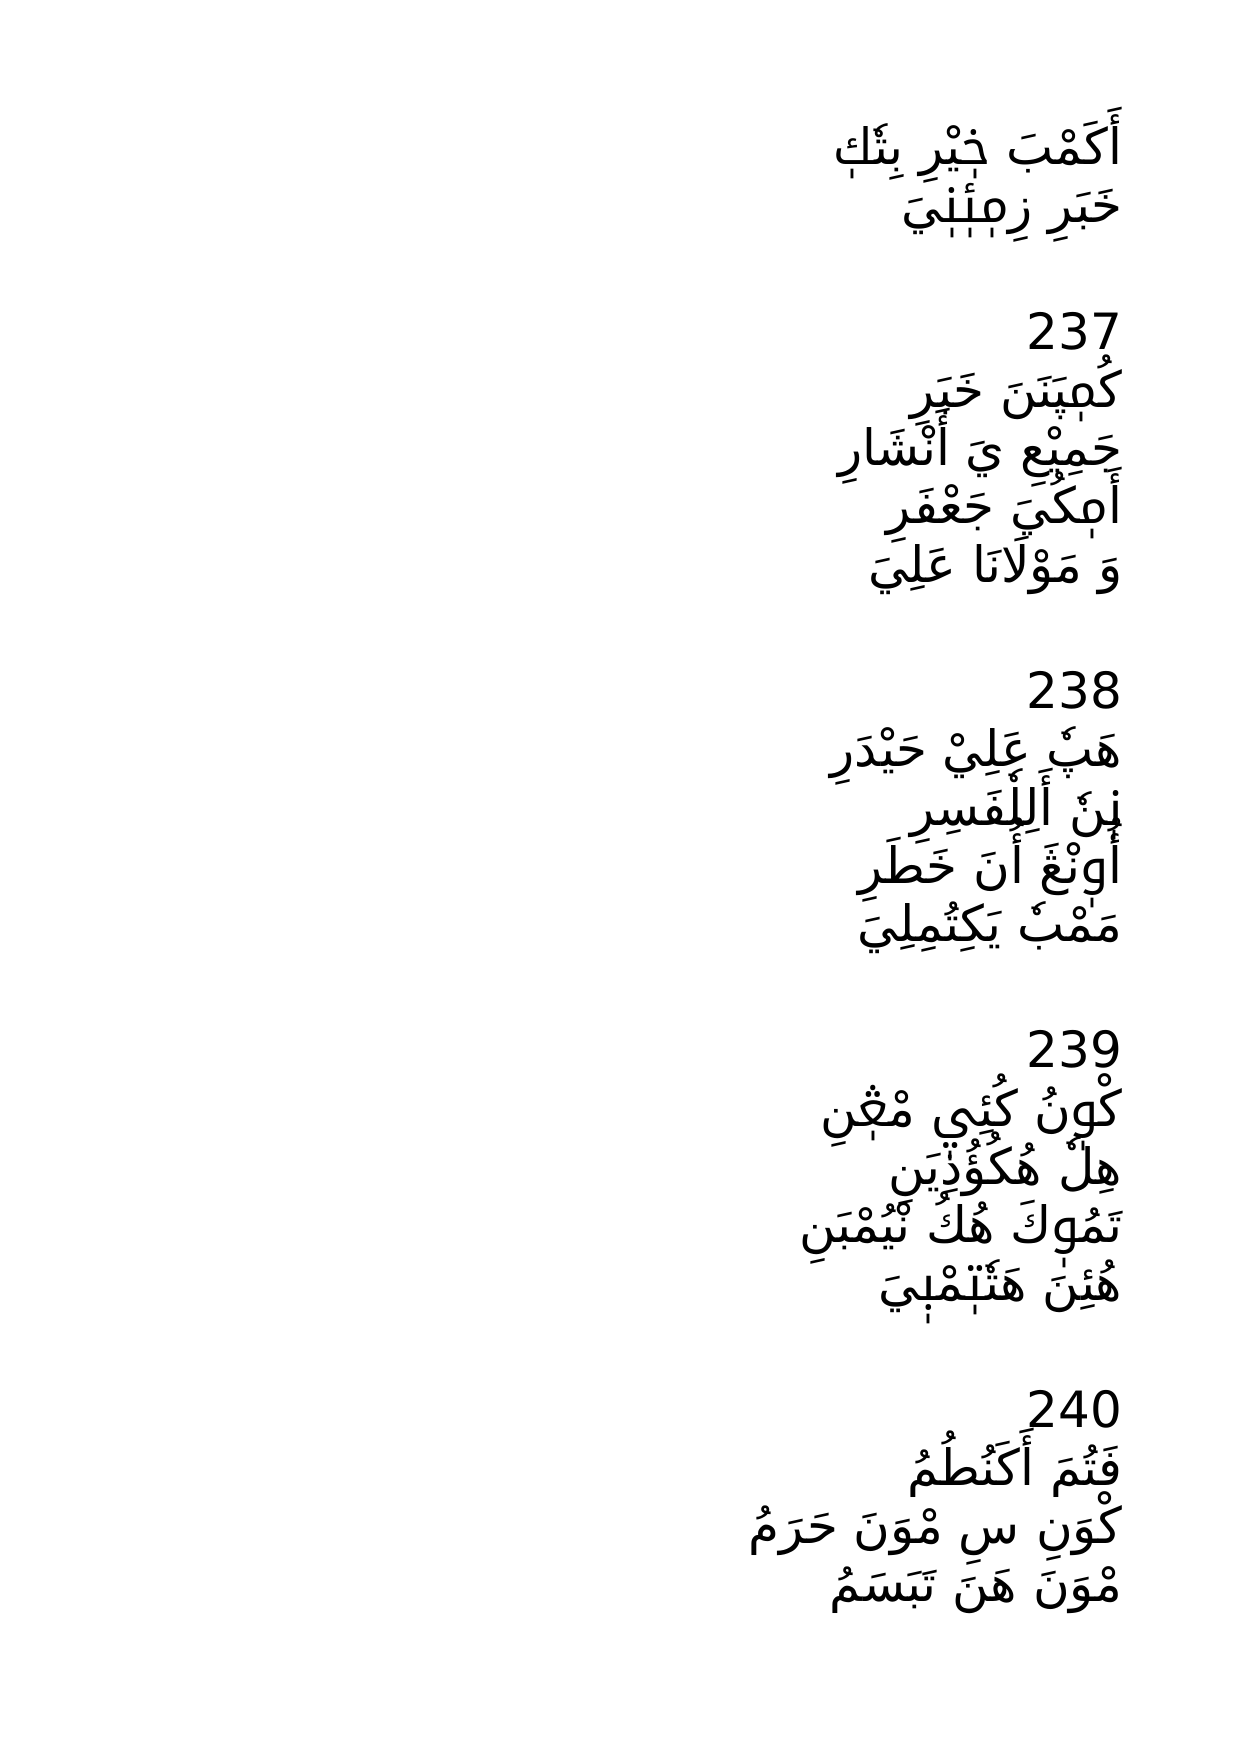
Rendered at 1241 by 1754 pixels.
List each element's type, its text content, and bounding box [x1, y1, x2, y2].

text 240 [118, 1381, 1122, 1439]
text نٖنٗ أَلِلٗفَسِرِ [118, 778, 1122, 837]
text فَتُمَ أَكَنُطُمُ [118, 1439, 1122, 1497]
text 238 [118, 662, 1122, 720]
text مْوَنَ هَنَ تَبَسَمُ [118, 1555, 1122, 1613]
text مَمْبٗ يَكِتُمِلِيَ [118, 895, 1122, 953]
text كْوَنِ سِ مْوَنَ حَرَمُ [118, 1497, 1122, 1555]
text هَپٗ عَلِيْ حَيْدَرِ [118, 720, 1122, 778]
text وَ مَوْلَانَا عَلِيَ [118, 536, 1122, 594]
text كْوٖنُ كُئِيٖ مْڠٖنِ [118, 1079, 1122, 1138]
text 239 [118, 1021, 1122, 1079]
text أَكَمْبَ خٖيْرِ بِتٗكٖ [118, 118, 1122, 176]
text هُئِنَ هَتٗتٖمْبٖيَ [118, 1254, 1122, 1312]
text تَمُوٖكَ هُكُ نْيُمْبَنِ [118, 1196, 1122, 1254]
text خَبَرِ زِمٖئٖنٖيَ [118, 176, 1122, 234]
text جَمِيْعِ يَ أَنْشَارِ [118, 419, 1122, 477]
text أُوٖنْڠَ أُنَ خَطَرِ [118, 837, 1122, 895]
text كُمٖپَنَنَ خَبَرِ [118, 361, 1122, 419]
text 237 [118, 303, 1122, 361]
text أَمٖكُيَ جَعْفَرِ [118, 477, 1122, 536]
text هِلٗ هُكُؤُذِيَنِ [118, 1138, 1122, 1196]
